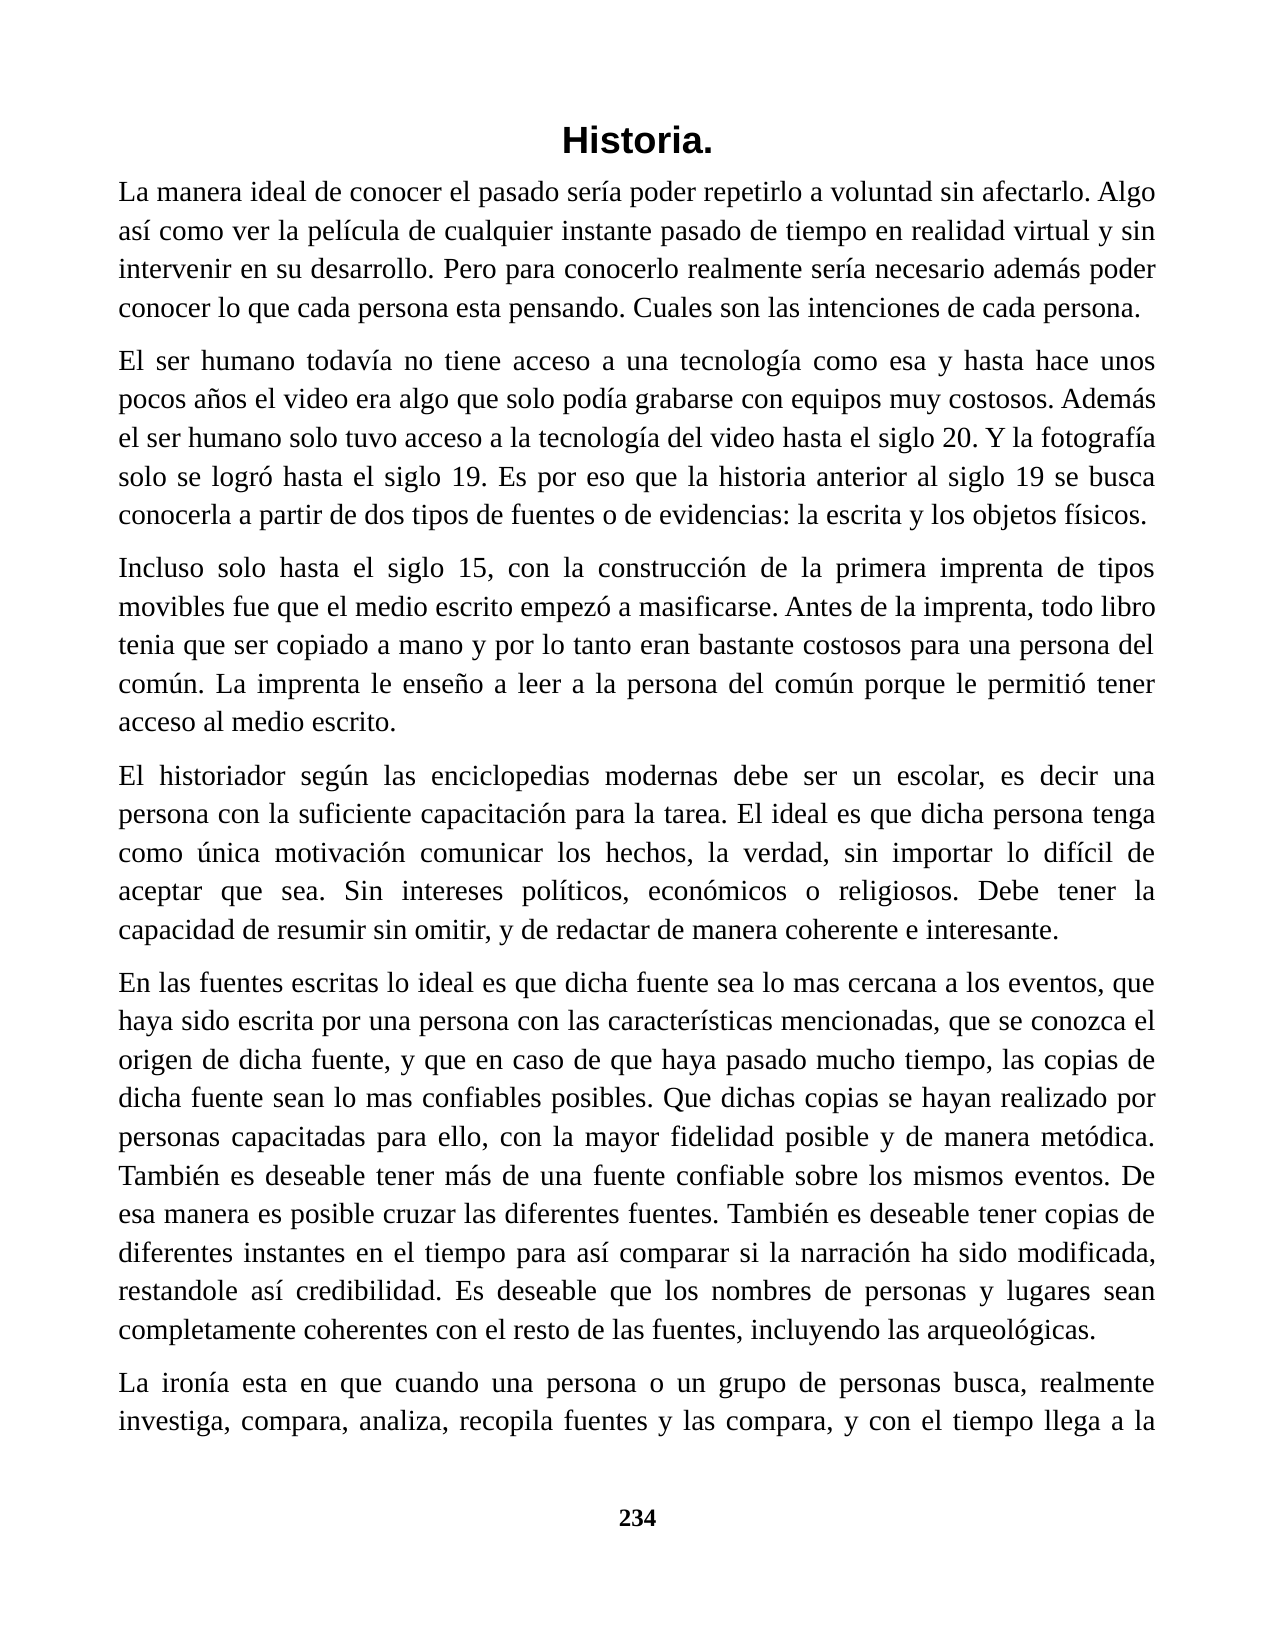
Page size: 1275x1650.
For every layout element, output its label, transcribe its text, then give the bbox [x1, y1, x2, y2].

text La manera ideal de conocer el pasado sería poder repetirlo a voluntad sin afectarlo. Algo así como ver la película de cualquier instante pasado de tiempo en realidad virtual y sin intervenir en su desarrollo. Pero para conocerlo realmente sería necesario además poder conocer lo que cada persona esta pensando. Cuales son las intenciones de cada persona. [118, 174, 1157, 323]
text Incluso solo hasta el siglo 15, con la construcción de la primera imprenta de tipos movibles fue que el medio escrito empezó a masificarse. Antes de la imprenta, todo libro tenia que ser copiado a mano y por lo tanto eran bastante costosos para una persona del común. La imprenta le enseño a leer a la persona del común porque le permitió tener acceso al medio escrito. [118, 550, 1157, 738]
text La ironía esta en que cuando una persona o un grupo de personas busca, realmente investiga, compara, analiza, recopila fuentes y las compara, y con el tiempo llega a la [118, 1365, 1157, 1437]
text El historiador según las enciclopedias modernas debe ser un escolar, es decir una persona con la suficiente capacitación para la tarea. El ideal es que dicha persona tenga como única motivación comunicar los hechos, la verdad, sin importar lo difícil de aceptar que sea. Sin intereses políticos, económicos o religiosos. Debe tener la capacidad de resumir sin omitir, y de redactar de manera coherente e interesante. [118, 758, 1157, 945]
subtitle Historia. [118, 118, 1157, 162]
text En las fuentes escritas lo ideal es que dicha fuente sea lo mas cercana a los eventos, que haya sido escrita por una persona con las características mencionadas, que se conozca el origen de dicha fuente, y que en caso de que haya pasado mucho tiempo, las copias de dicha fuente sean lo mas confiables posibles. Que dichas copias se hayan realizado por personas capacitadas para ello, con la mayor fidelidad posible y de manera metódica. También es deseable tener más de una fuente confiable sobre los mismos eventos. De esa manera es posible cruzar las diferentes fuentes. También es deseable tener copias de diferentes instantes en el tiempo para así comparar si la narración ha sido modificada, restandole así credibilidad. Es deseable que los nombres de personas y lugares sean completamente coherentes con el resto de las fuentes, incluyendo las arqueológicas. [118, 965, 1157, 1345]
text El ser humano todavía no tiene acceso a una tecnología como esa y hasta hace unos pocos años el video era algo que solo podía grabarse con equipos muy costosos. Además el ser humano solo tuvo acceso a la tecnología del video hasta el siglo 20. Y la fotografía solo se logró hasta el siglo 19. Es por eso que la historia anterior al siglo 19 se busca conocerla a partir de dos tipos de fuentes o de evidencias: la escrita y los objetos físicos. [118, 343, 1157, 531]
